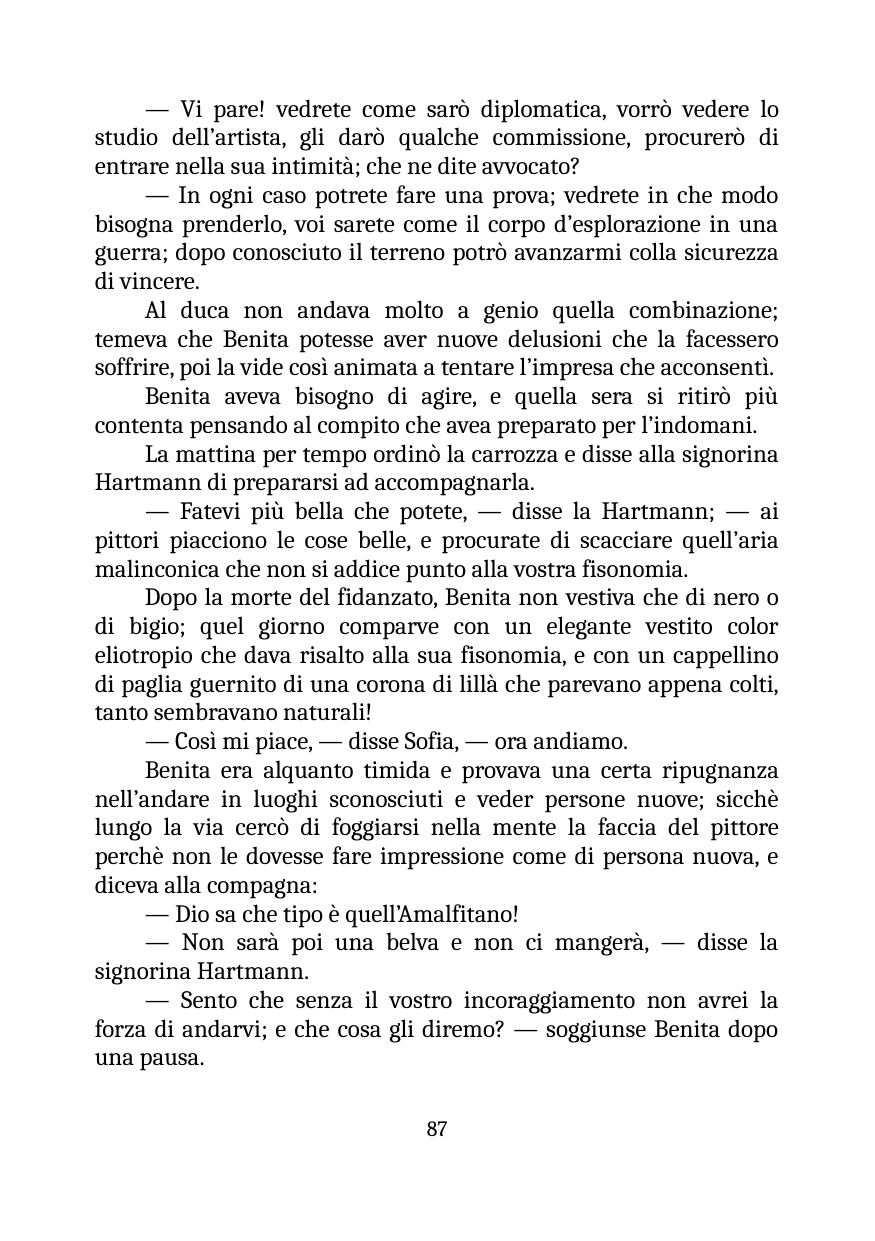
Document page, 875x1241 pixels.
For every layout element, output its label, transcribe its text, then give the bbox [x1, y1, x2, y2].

text — Vi pare! vedrete come sarò diplomatica, vorrò vedere lo studio dell’artista, gli darò qualche commissione, procurerò di entrare nella sua intimità; che ne dite avvocato? [94, 94, 779, 181]
text — In ogni caso potrete fare una prova; vedrete in che modo bisogna prenderlo, voi sarete come il corpo d’esplorazione in una guerra; dopo conosciuto il terreno potrò avanzarmi colla sicurezza di vincere. [94, 181, 779, 296]
text — Fatevi più bella che potete, — disse la Hartmann; — ai pittori piacciono le cose belle, e procurate di scacciare quell’aria malinconica che non si addice punto alla vostra fisonomia. [94, 497, 779, 583]
text — Sento che senza il vostro incoraggiamento non avrei la forza di andarvi; e che cosa gli diremo? — soggiunse Benita dopo una pausa. [94, 986, 779, 1072]
text — Non sarà poi una belva e non ci mangerà, — disse la signorina Hartmann. [94, 928, 779, 986]
text Dopo la morte del fidanzato, Benita non vestiva che di nero o di bigio; quel giorno comparve con un elegante vestito color eliotropio che dava risalto alla sua fisonomia, e con un cappellino di paglia guernito di una corona di lillà che parevano appena colti, tanto sembravano naturali! [94, 583, 779, 727]
text Benita era alquanto timida e provava una certa ripugnanza nell’andare in luoghi sconosciuti e veder persone nuove; sicchè lungo la via cercò di foggiarsi nella mente la faccia del pittore perchè non le dovesse fare impressione come di persona nuova, e diceva alla compagna: [94, 756, 779, 899]
text — Così mi piace, — disse Sofia, — ora andiamo. [94, 727, 779, 756]
text — Dio sa che tipo è quell’Amalfitano! [94, 899, 779, 928]
text La mattina per tempo ordinò la carrozza e disse alla signorina Hartmann di prepararsi ad accompagnarla. [94, 439, 779, 497]
text Al duca non andava molto a genio quella combinazione; temeva che Benita potesse aver nuove delusioni che la facessero soffrire, poi la vide così animata a tentare l’impresa che acconsentì. [94, 296, 779, 382]
text Benita aveva bisogno di agire, e quella sera si ritirò più contenta pensando al compito che avea preparato per l’indomani. [94, 382, 779, 439]
